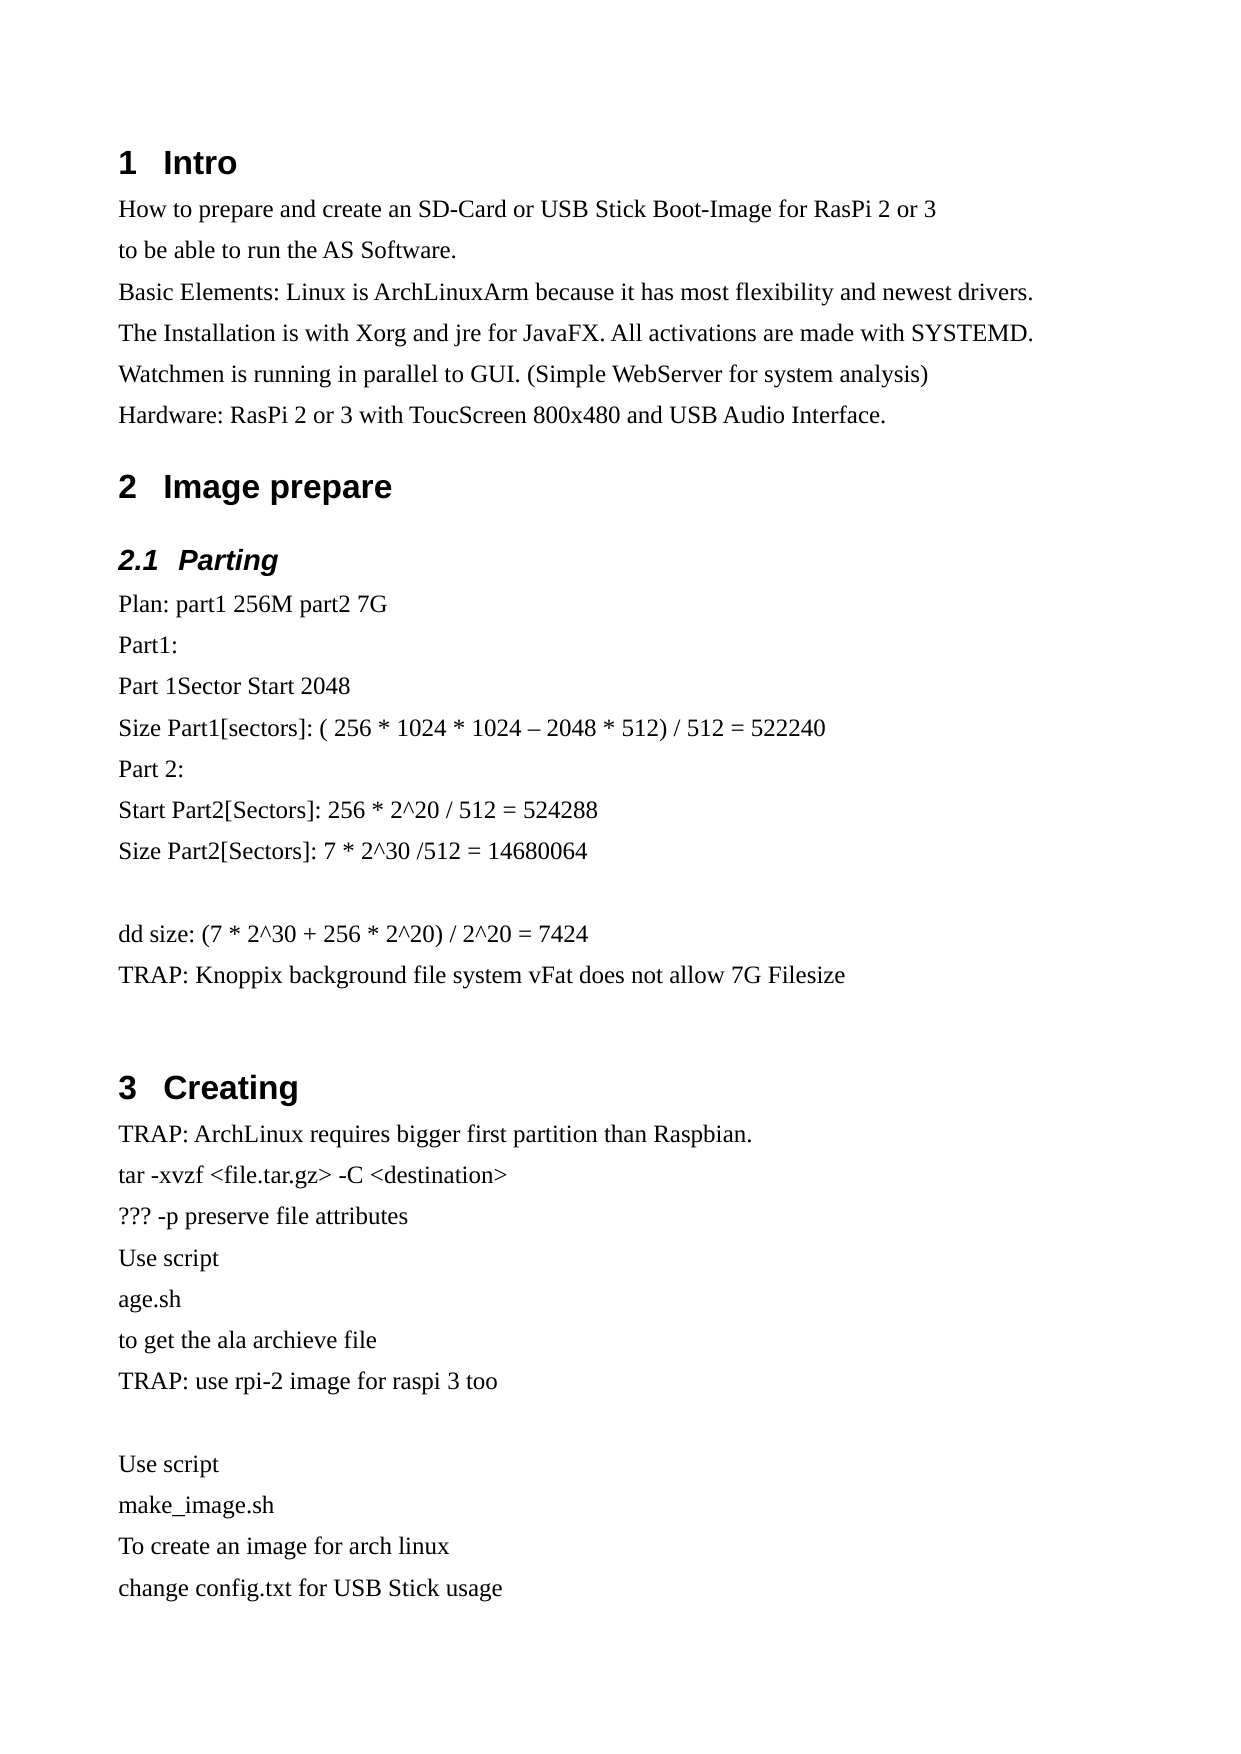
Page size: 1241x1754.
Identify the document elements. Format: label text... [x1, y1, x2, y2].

text Use script [118, 1243, 1122, 1271]
text Watchmen is running in parallel to GUI. (Simple WebServer for system analysis) [118, 359, 1122, 388]
text change config.txt for USB Stick usage [118, 1573, 1122, 1601]
text Basic Elements: Linux is ArchLinuxArm because it has most flexibility and newest drivers. [118, 277, 1122, 306]
text To create an image for arch linux [118, 1531, 1122, 1560]
text Plan: part1 256M part2 7G [118, 589, 1122, 618]
text to get the ala archieve file [118, 1325, 1122, 1354]
text TRAP: Knoppix background file system vFat does not allow 7G Filesize [118, 960, 1122, 989]
text age.sh [118, 1284, 1122, 1313]
text Part 2: [118, 754, 1122, 783]
subtitle Creating [118, 1068, 1122, 1106]
text tar -xvzf <file.tar.gz> -C <destination> [118, 1160, 1122, 1189]
text dd size: (7 * 2^30 + 256 * 2^20) / 2^20 = 7424 [118, 919, 1122, 948]
text TRAP: ArchLinux requires bigger first partition than Raspbian. [118, 1119, 1122, 1148]
text Start Part2[Sectors]: 256 * 2^20 / 512 = 524288 [118, 795, 1122, 824]
subtitle Image prepare [118, 467, 1122, 505]
text Size Part1[sectors]: ( 256 * 1024 * 1024 – 2048 * 512) / 512 = 522240 [118, 713, 1122, 741]
text Part1: [118, 630, 1122, 659]
subtitle Parting [118, 543, 1122, 576]
text make_image.sh [118, 1490, 1122, 1519]
text TRAP: use rpi-2 image for raspi 3 too [118, 1366, 1122, 1395]
text How to prepare and create an SD-Card or USB Stick Boot-Image for RasPi 2 or 3 [118, 194, 1122, 223]
text Part 1Sector Start 2048 [118, 671, 1122, 700]
text Use script [118, 1449, 1122, 1478]
text Size Part2[Sectors]: 7 * 2^30 /512 = 14680064 [118, 836, 1122, 865]
text ??? -p preserve file attributes [118, 1201, 1122, 1230]
text Hardware: RasPi 2 or 3 with ToucScreen 800x480 and USB Audio Interface. [118, 401, 1122, 429]
text to be able to run the AS Software. [118, 236, 1122, 264]
subtitle Intro [118, 143, 1122, 182]
text The Installation is with Xorg and jre for JavaFX. All activations are made with SYSTEMD. [118, 318, 1122, 347]
